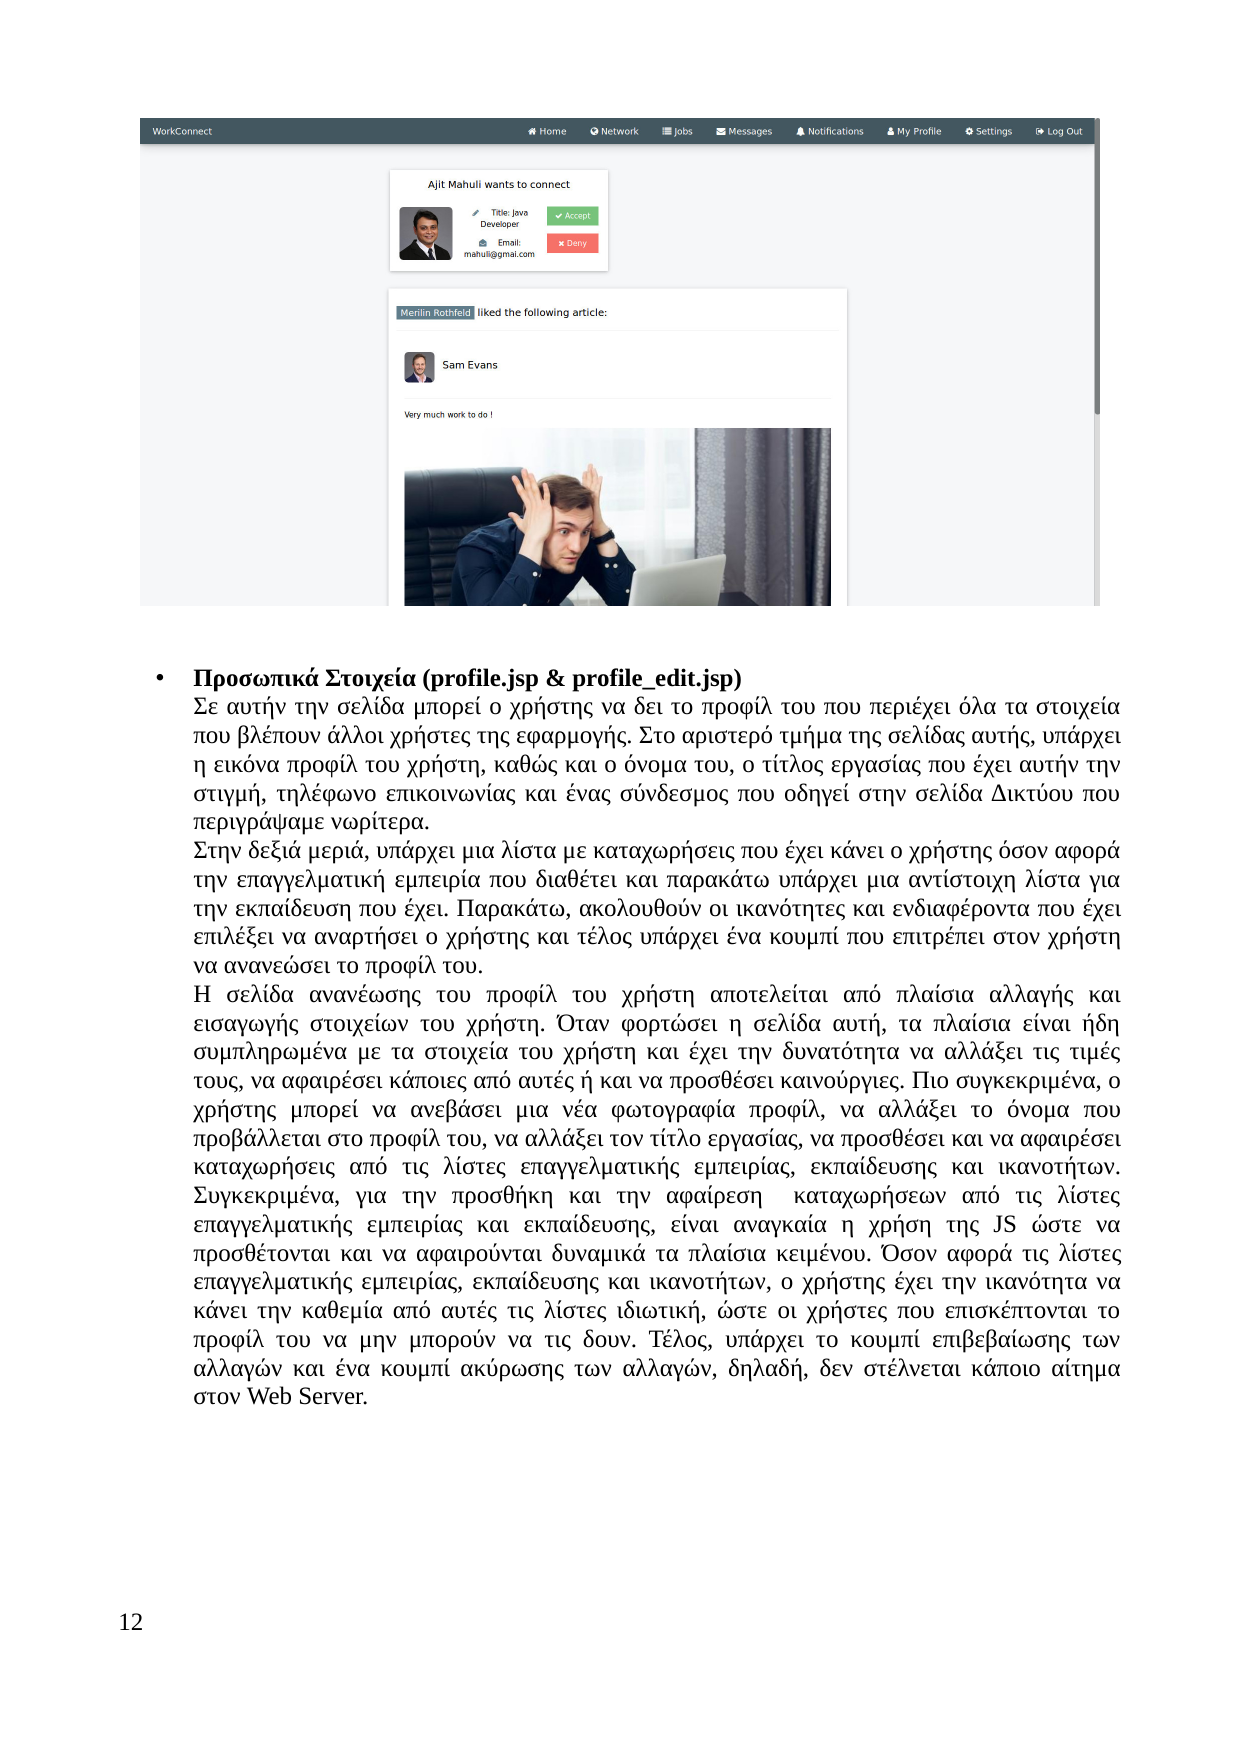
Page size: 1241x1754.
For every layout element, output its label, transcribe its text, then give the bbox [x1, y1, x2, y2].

list Προσωπικά Στοιχεία (profile.jsp & profile_edit.jsp) [156, 663, 1122, 691]
list Στην δεξιά μεριά, υπάρχει μια λίστα με καταχωρήσεις που έχει κάνει ο χρήστης όσον αφορά την επαγγελματική εμπειρία που διαθέτει και παρακάτω υπάρχει μια αντίστοιχη λίστα για την εκπαίδευση που έχει. Παρακάτω, ακολουθούν οι ικανότητες και ενδιαφέροντα που έχει επιλέξει να αναρτήσει ο χρήστης και τέλος υπάρχει ένα κουμπί που επιτρέπει στον χρήστη να ανανεώσει το προφίλ του. [156, 835, 1122, 979]
list Η σελίδα ανανέωσης του προφίλ του χρήστη αποτελείται από πλαίσια αλλαγής και εισαγωγής στοιχείων του χρήστη. Όταν φορτώσει η σελίδα αυτή, τα πλαίσια είναι ήδη συμπληρωμένα με τα στοιχεία του χρήστη και έχει την δυνατότητα να αλλάξει τις τιμές τους, να αφαιρέσει κάποιες από αυτές ή και να προσθέσει καινούργιες. Πιο συγκεκριμένα, ο χρήστης μπορεί να ανεβάσει μια νέα φωτογραφία προφίλ, να αλλάξει το όνομα που προβάλλεται στο προφίλ του, να αλλάξει τον τίτλο εργασίας, να προσθέσει και να αφαιρέσει καταχωρήσεις από τις λίστες επαγγελματικής εμπειρίας, εκπαίδευσης και ικανοτήτων. Συγκεκριμένα, για την προσθήκη και την αφαίρεση καταχωρήσεων από τις λίστες επαγγελματικής εμπειρίας και εκπαίδευσης, είναι αναγκαία η χρήση της JS ώστε να προσθέτονται και να αφαιρούνται δυναμικά τα πλαίσια κειμένου. Όσον αφορά τις λίστες επαγγελματικής εμπειρίας, εκπαίδευσης και ικανοτήτων, ο χρήστης έχει την ικανότητα να κάνει την καθεμία από αυτές τις λίστες ιδιωτική, ώστε οι χρήστες που επισκέπτονται το προφίλ του να μην μπορούν να τις δουν. Τέλος, υπάρχει το κουμπί επιβεβαίωσης των αλλαγών και ένα κουμπί ακύρωσης των αλλαγών, δηλαδή, δεν στέλνεται κάποιο αίτημα στον Web Server. [156, 979, 1122, 1410]
list Σε αυτήν την σελίδα μπορεί ο χρήστης να δει το προφίλ του που περιέχει όλα τα στοιχεία που βλέπουν άλλοι χρήστες της εφαρμογής. Στο αριστερό τμήμα της σελίδας αυτής, υπάρχει η εικόνα προφίλ του χρήστη, καθώς και ο όνομα του, ο τίτλος εργασίας που έχει αυτήν την στιγμή, τηλέφωνο επικοινωνίας και ένας σύνδεσμος που οδηγεί στην σελίδα Δικτύου που περιγράψαμε νωρίτερα. [156, 691, 1122, 835]
picture [140, 118, 1100, 606]
